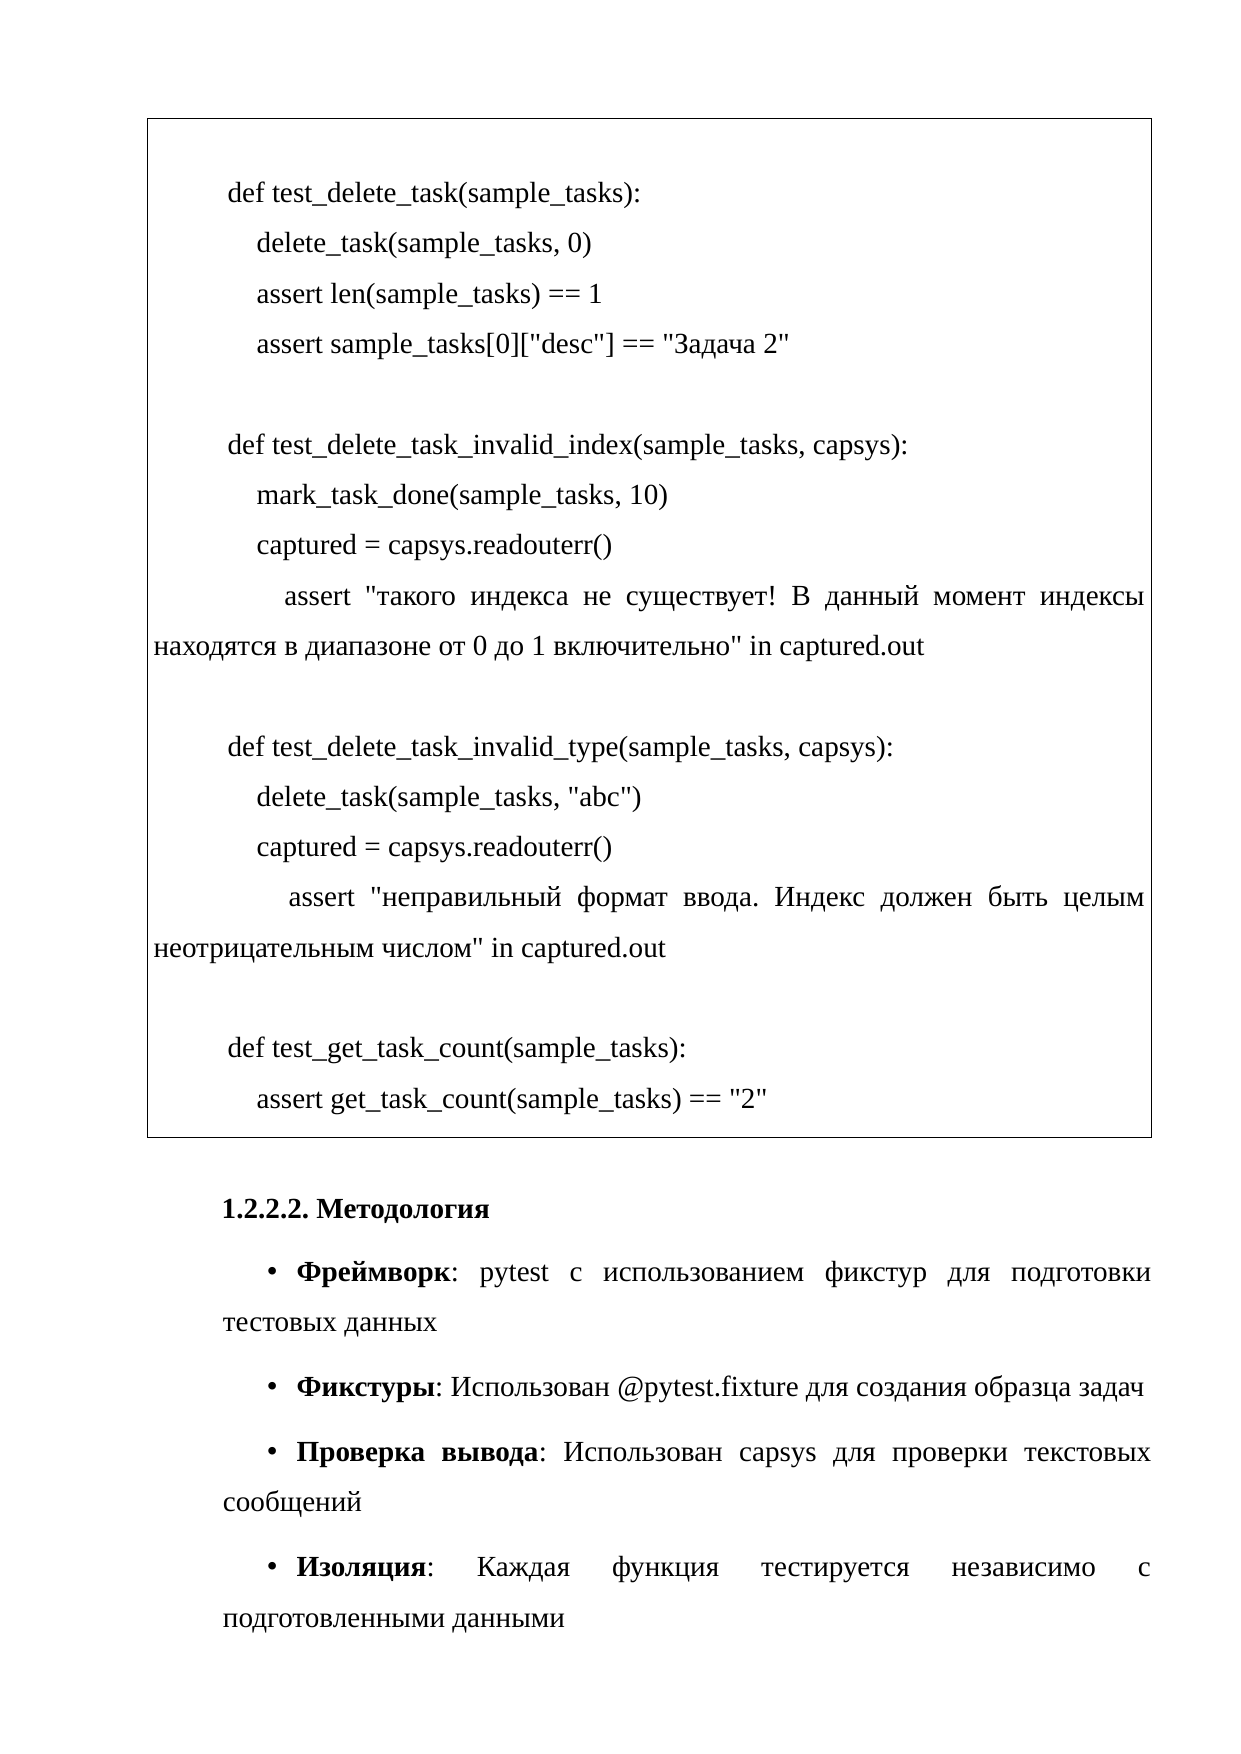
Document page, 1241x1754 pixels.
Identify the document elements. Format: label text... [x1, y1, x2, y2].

list Фикстуры: Использован @pytest.fixture для создания образца задач [193, 1369, 1152, 1403]
list Проверка вывода: Использован capsys для проверки текстовых сообщений [193, 1434, 1152, 1518]
table_header def test_delete_task(sample_tasks): delete_task(sample_tasks, 0) assert len(sample_tasks) == 1 assert sample_tasks[0]["desc"] == "Задача 2" def test_delete_task_invalid_index(sample_tasks, capsys): mark_task_done(sample_tasks, 10) captured = capsys.readouterr() assert "такого индекса не существует! В данный момент индексы находятся в диапазоне от 0 до 1 включительно" in captured.out def test_delete_task_invalid_type(sample_tasks, capsys): delete_task(sample_tasks, "abc") captured = capsys.readouterr() assert "неправильный формат ввода. Индекс должен быть целым неотрицательным числом" in captured.out def test_get_task_count(sample_tasks): assert get_task_count(sample_tasks) == "2" [148, 119, 1151, 1137]
list Фреймворк: pytest с использованием фикстур для подготовки тестовых данных [193, 1254, 1152, 1338]
subtitle Методология [148, 1191, 1152, 1224]
list Изоляция: Каждая функция тестируется независимо с подготовленными данными [193, 1549, 1152, 1633]
